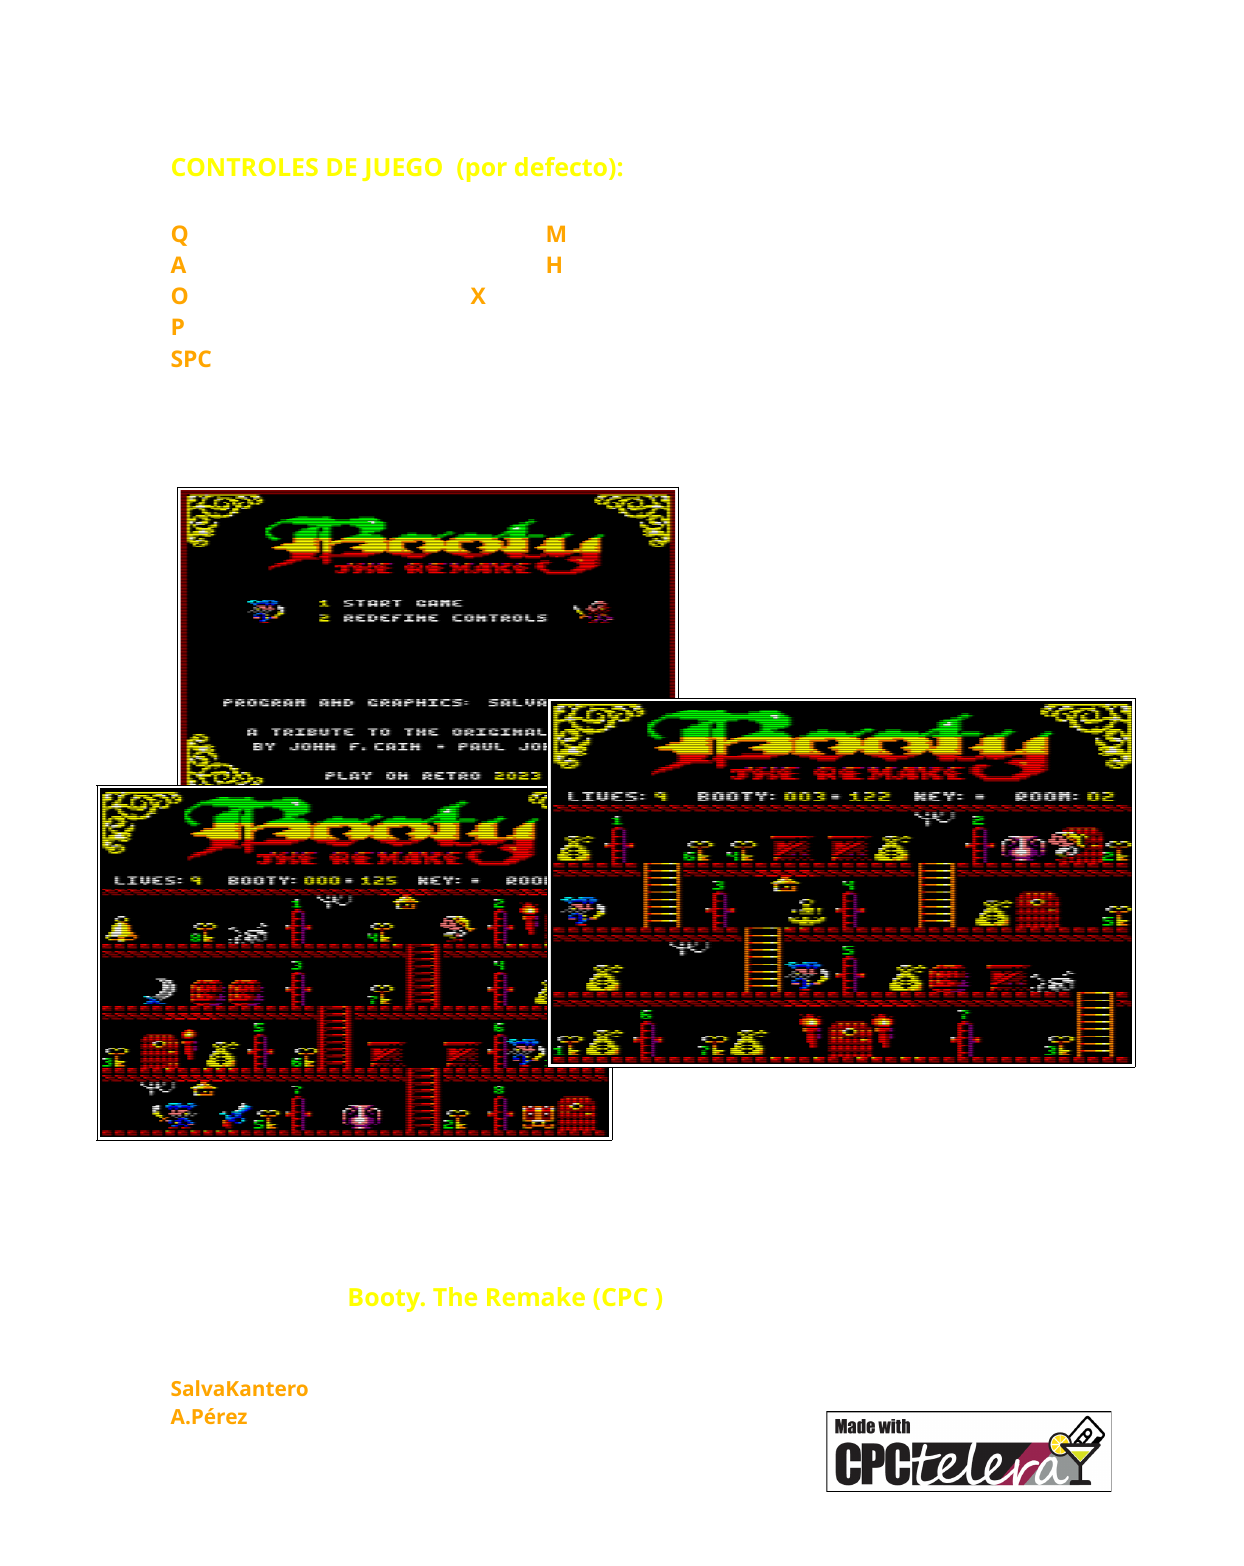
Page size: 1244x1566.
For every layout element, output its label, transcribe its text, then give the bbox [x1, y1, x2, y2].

text Q = arriba M = música SI/NO [170, 217, 1076, 249]
text A.Pérez Música [170, 1402, 1076, 1431]
text * Teclado/Joystick configurable desde el menu de inicio. [170, 405, 1076, 436]
text Booty. The Remake (CPC ) [170, 1280, 1076, 1314]
text P = derecha [170, 311, 1076, 342]
picture [550, 701, 1132, 1064]
list vida. [208, 118, 1076, 149]
picture [100, 788, 609, 1137]
text O = izquierda X = terminar [170, 280, 1076, 311]
picture [826, 1411, 1112, 1492]
text CONTROLES DE JUEGO (por defecto): [170, 149, 1076, 183]
picture [180, 490, 676, 785]
text A = abajo H = pausa [170, 249, 1076, 280]
text SalvaKantero Programa y gráficos [170, 1374, 1076, 1402]
text Copyleft 2023 [170, 1314, 1076, 1342]
text SPC = usar puerta [170, 342, 1076, 374]
